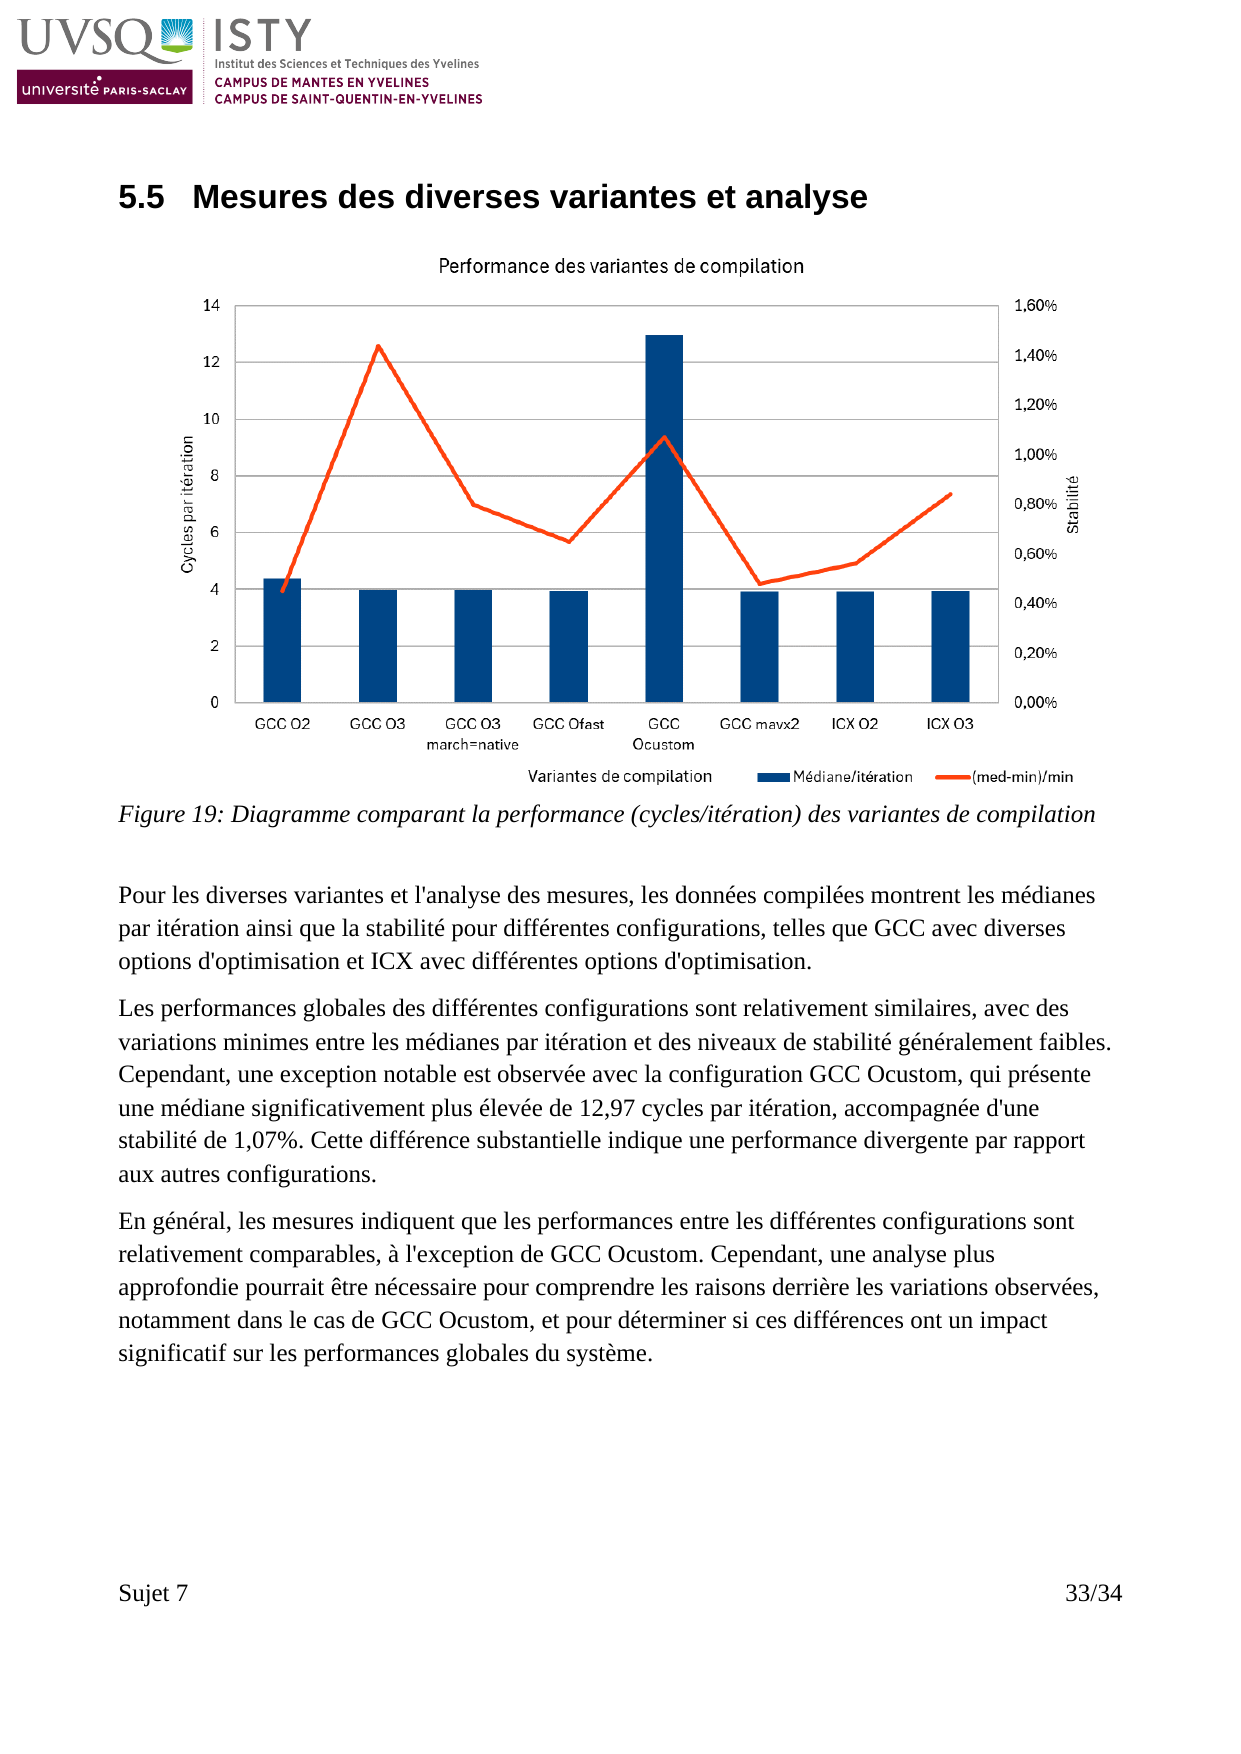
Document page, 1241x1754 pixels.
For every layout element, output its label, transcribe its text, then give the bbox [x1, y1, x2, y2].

picture [2, 2, 497, 121]
subtitle Mesures des diverses variantes et analyse [118, 177, 1122, 216]
text En général, les mesures indiquent que les performances entre les différentes configurations sont relativement comparables, à l'exception de GCC Ocustom. Cependant, une analyse plus approfondie pourrait être nécessaire pour comprendre les raisons derrière les variations observées, notamment dans le cas de GCC Ocustom, et pour déterminer si ces différences ont un impact significatif sur les performances globales du système. [118, 1206, 1122, 1367]
picture [118, 240, 1123, 800]
text Pour les diverses variantes et l'analyse des mesures, les données compilées montrent les médianes par itération ainsi que la stabilité pour différentes configurations, telles que GCC avec diverses options d'optimisation et ICX avec différentes options d'optimisation. [118, 880, 1122, 975]
text Figure 19: Diagramme comparant la performance (cycles/itération) des variantes de compilation [118, 800, 1122, 828]
text Les performances globales des différentes configurations sont relativement similaires, avec des variations minimes entre les médianes par itération et des niveaux de stabilité généralement faibles. Cependant, une exception notable est observée avec la configuration GCC Ocustom, qui présente une médiane significativement plus élevée de 12,97 cycles par itération, accompagnée d'une stabilité de 1,07%. Cette différence substantielle indique une performance divergente par rapport aux autres configurations. [118, 993, 1122, 1187]
